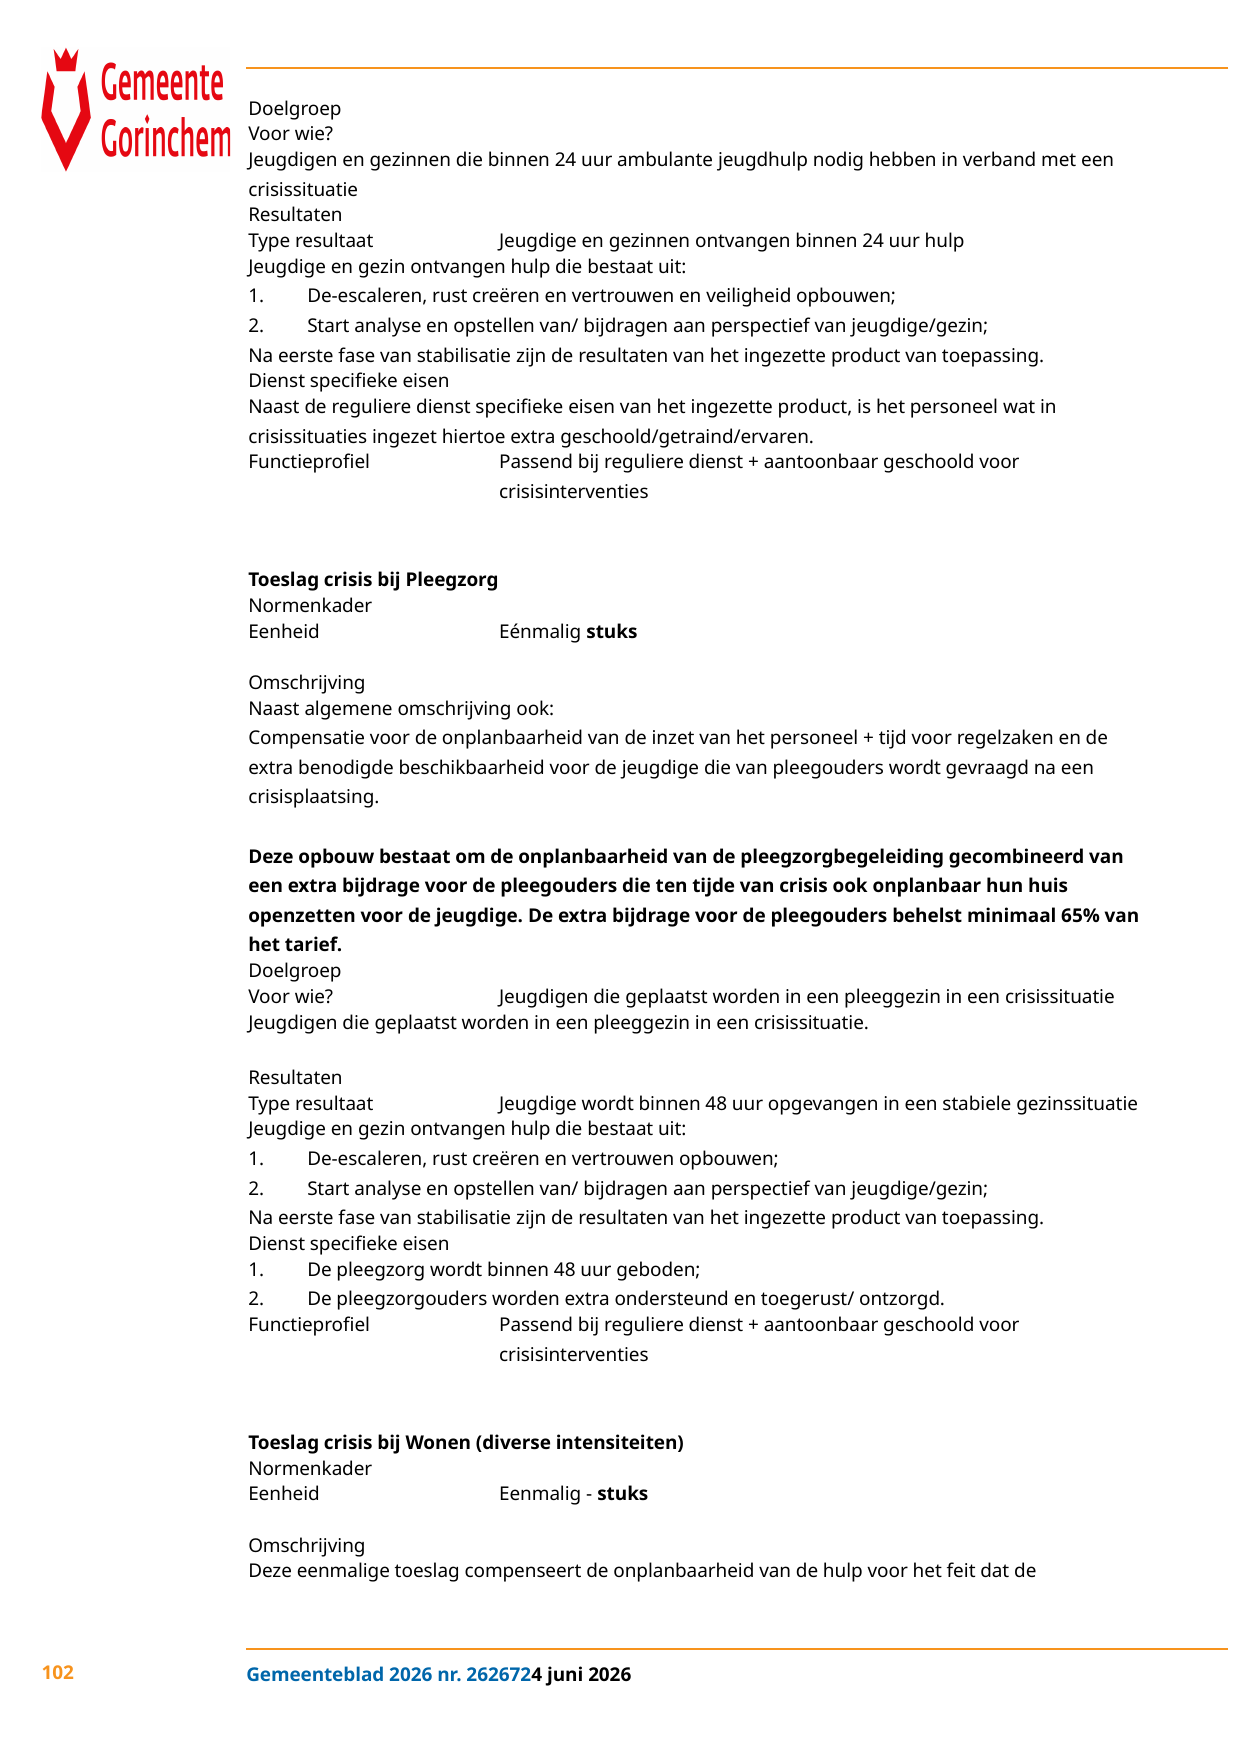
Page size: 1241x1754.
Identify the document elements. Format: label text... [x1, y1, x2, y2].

table_cell Naast de reguliere dienst specifieke eisen van het ingezette product, is het personeel wat in crisissituaties ingezet hiertoe extra geschoold/getraind/ervaren. [248, 393, 1152, 448]
table_cell Type resultaat [248, 1090, 499, 1116]
table_cell Voor wie? [248, 121, 499, 146]
table_cell Jeugdige en gezin ontvangen hulp die bestaat uit: De-escaleren, rust creëren en vertrouwen opbouwen; Start analyse en opstellen van/ bijdragen aan perspectief van jeugdige/gezin; Na eerste fase van stabilisatie zijn de resultaten van het ingezette product van toepassing. [248, 1116, 1152, 1230]
table_cell [499, 644, 1152, 669]
table_cell Jeugdigen en gezinnen die binnen 24 uur ambulante jeugdhulp nodig hebben in verband met een crisissituatie [248, 146, 1152, 202]
table_cell Doelgroep [248, 958, 1152, 983]
table_cell Omschrijving [248, 1532, 1152, 1558]
table_cell Functieprofiel [248, 1311, 499, 1366]
table_cell [499, 121, 1152, 146]
table_cell Doelgroep [248, 95, 1152, 121]
table_cell De pleegzorg wordt binnen 48 uur geboden; De pleegzorgouders worden extra ondersteund en toegerust/ ontzorgd. [248, 1256, 1152, 1311]
table_cell Normenkader [248, 592, 1152, 618]
table_cell Jeugdige en gezin ontvangen hulp die bestaat uit: De-escaleren, rust creëren en vertrouwen en veiligheid opbouwen; Start analyse en opstellen van/ bijdragen aan perspectief van jeugdige/gezin; Na eerste fase van stabilisatie zijn de resultaten van het ingezette product van toepassing. [248, 253, 1152, 367]
table_cell Eenmalig - stuks [499, 1480, 1152, 1506]
table_cell Jeugdigen die geplaatst worden in een pleeggezin in een crisissituatie. [248, 1009, 1152, 1064]
table_cell Eénmalig stuks [499, 618, 1152, 643]
table_header Toeslag crisis bij Wonen (diverse intensiteiten) [248, 1399, 1152, 1455]
table_cell Passend bij reguliere dienst + aantoonbaar geschoold voor crisisinterventies [499, 1311, 1152, 1366]
table_cell Passend bij reguliere dienst + aantoonbaar geschoold voor crisisinterventies [499, 449, 1152, 504]
table_cell Jeugdigen die geplaatst worden in een pleeggezin in een crisissituatie [499, 983, 1152, 1009]
table_cell Dienst specifieke eisen [248, 368, 1152, 393]
table_cell Omschrijving [248, 669, 1152, 695]
table_cell Eenheid [248, 1480, 499, 1506]
table_cell Type resultaat [248, 227, 499, 253]
table_cell Functieprofiel [248, 449, 499, 504]
table_cell Jeugdige wordt binnen 48 uur opgevangen in een stabiele gezinssituatie [499, 1090, 1152, 1116]
table_cell Voor wie? [248, 983, 499, 1009]
table_cell Jeugdige en gezinnen ontvangen binnen 24 uur hulp [499, 227, 1152, 253]
table_cell Resultaten [248, 1064, 1152, 1090]
table_cell Resultaten [248, 202, 1152, 227]
table_cell Normenkader [248, 1455, 1152, 1480]
table_cell [248, 644, 499, 669]
table_cell [248, 1506, 499, 1532]
table_cell Deze eenmalige toeslag compenseert de onplanbaarheid van de hulp voor het feit dat de [248, 1558, 1152, 1583]
picture [41, 47, 231, 172]
table_cell Dienst specifieke eisen [248, 1230, 1152, 1256]
table_cell Naast algemene omschrijving ook: Compensatie voor de onplanbaarheid van de inzet van het personeel + tijd voor regelzaken en de extra benodigde beschikbaarheid voor de jeugdige die van pleegouders wordt gevraagd na een crisisplaatsing. Deze opbouw bestaat om de onplanbaarheid van de pleegzorgbegeleiding gecombineerd van een extra bijdrage voor de pleegouders die ten tijde van crisis ook onplanbaar hun huis openzetten voor de jeugdige. De extra bijdrage voor de pleegouders behelst minimaal 65% van het tarief. [248, 695, 1152, 957]
table_header Toeslag crisis bij Pleegzorg [248, 537, 1152, 592]
table_cell [499, 1506, 1152, 1532]
table_cell Eenheid [248, 618, 499, 643]
